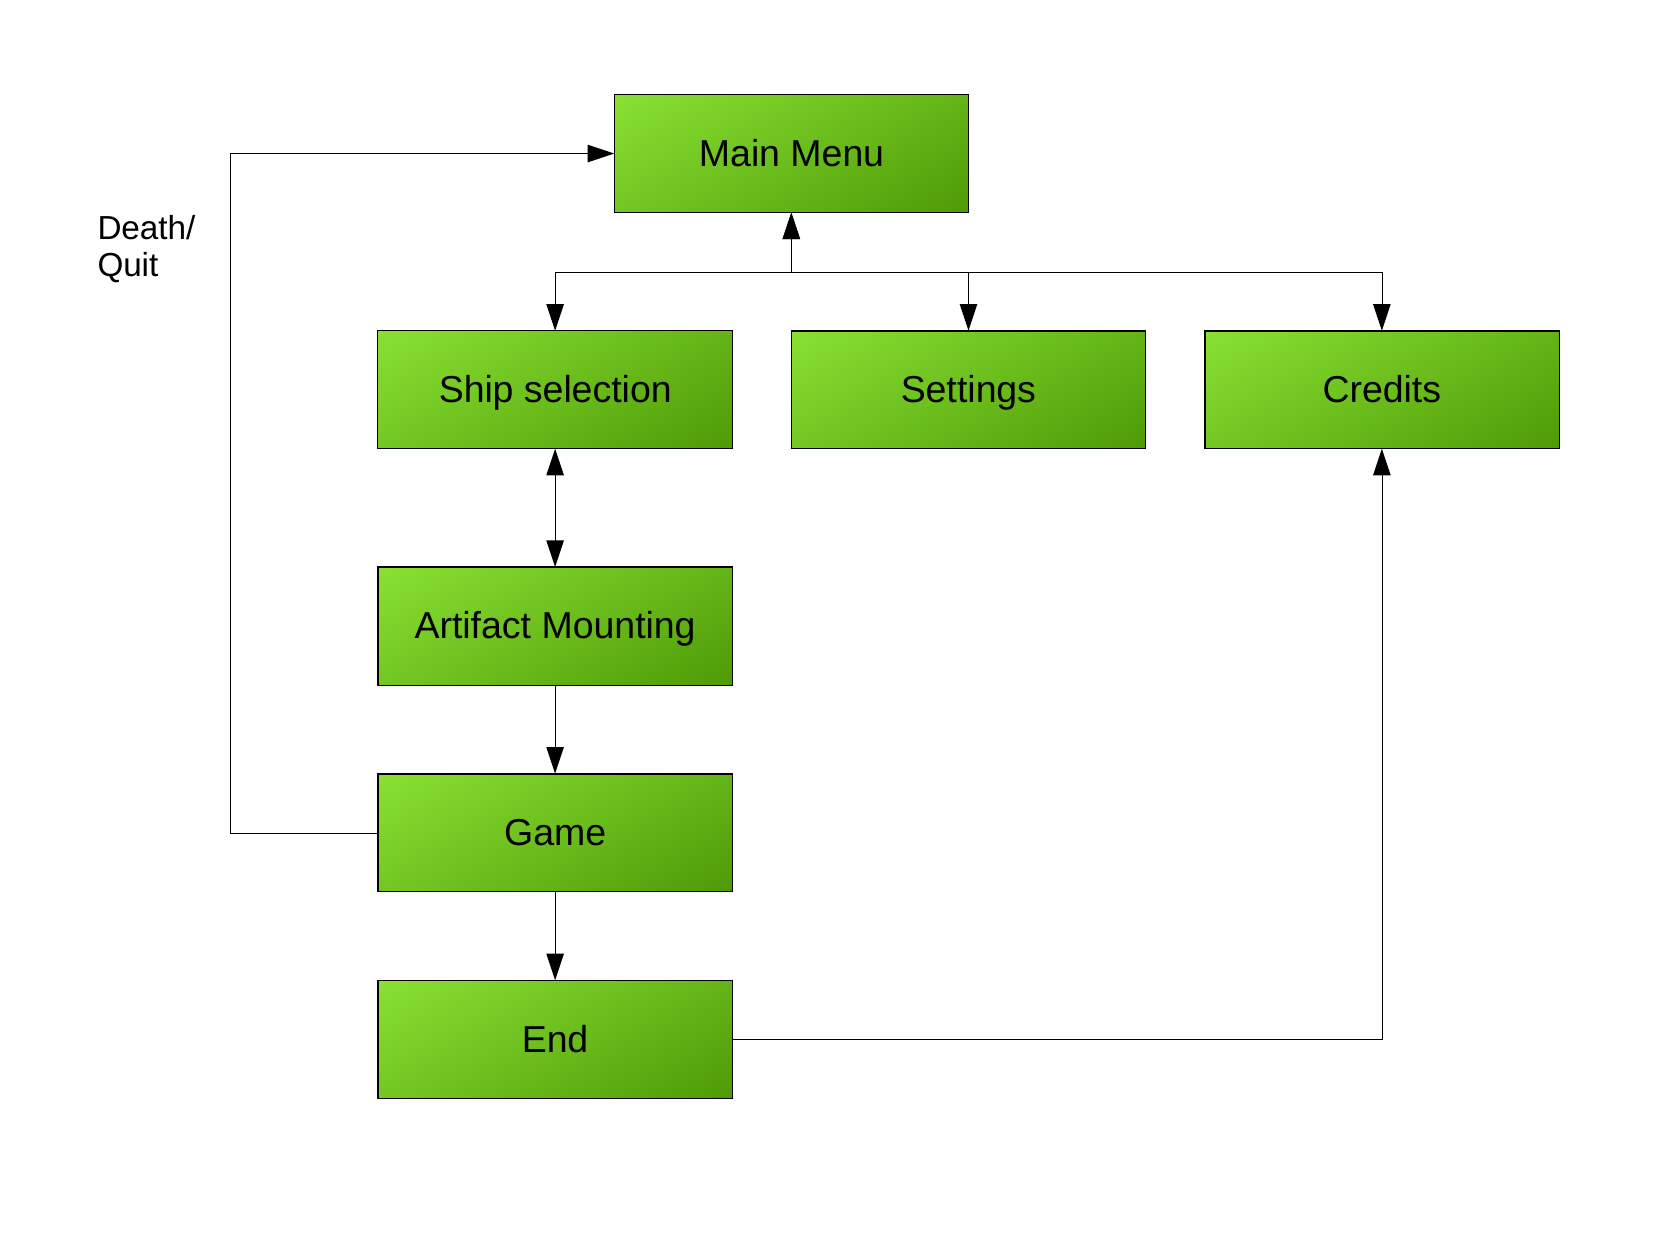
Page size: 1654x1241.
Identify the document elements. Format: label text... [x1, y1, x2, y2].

text_box End [377, 980, 733, 1099]
text_box Artifact Mounting [377, 566, 733, 686]
text_box Main Menu [614, 94, 969, 213]
text_box Credits [1204, 330, 1560, 449]
text_box Game [377, 773, 733, 892]
text_box Death/Quit [82, 202, 231, 292]
text_box Ship selection [377, 330, 733, 449]
text_box Settings [791, 330, 1146, 449]
